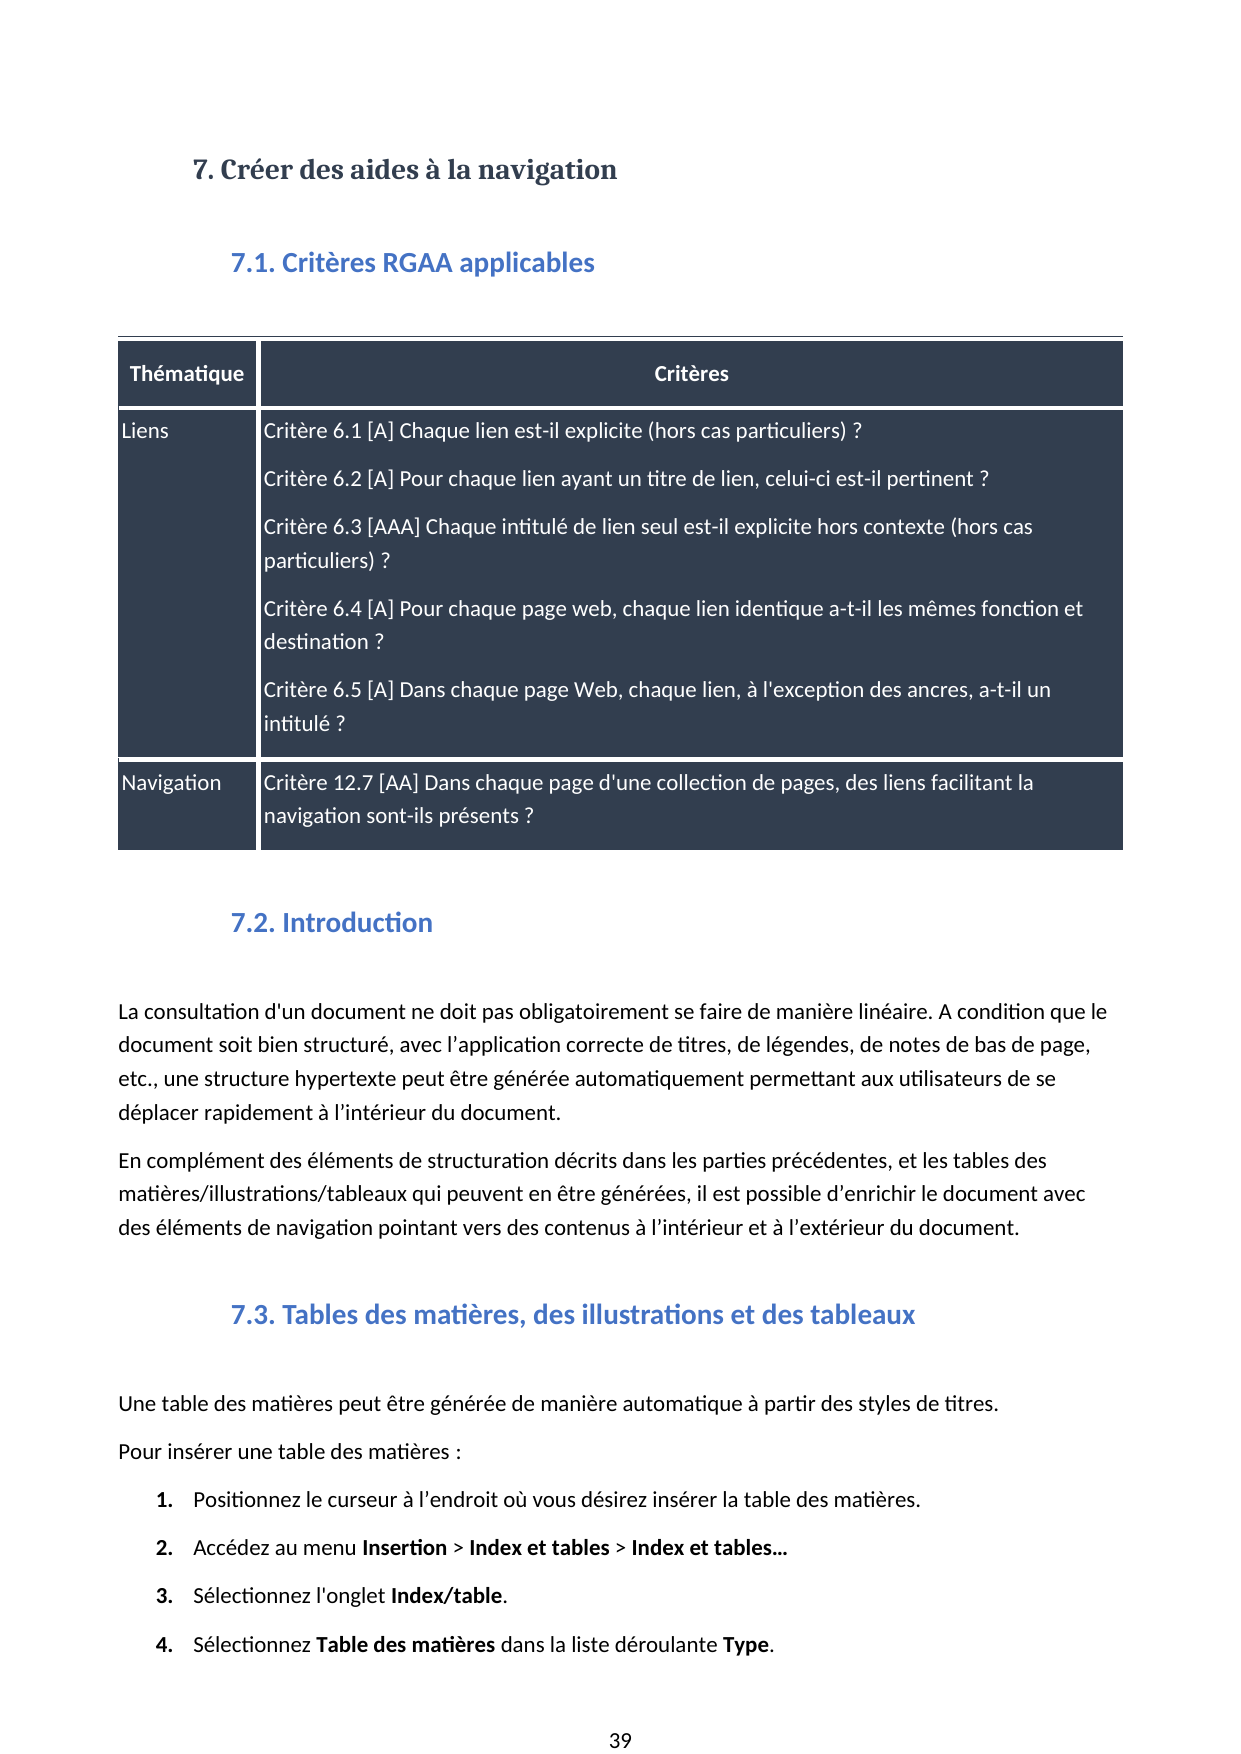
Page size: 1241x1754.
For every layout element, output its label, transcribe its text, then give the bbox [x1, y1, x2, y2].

table_cell Navigation [118, 759, 256, 850]
table_cell Liens [118, 407, 256, 757]
subtitle 7. Créer des aides à la navigation [156, 153, 1122, 187]
text Pour insérer une table des matières : [118, 1437, 1122, 1465]
table_cell Critère 12.7 [AA] Dans chaque page d'une collection de pages, des liens facilitant la navigation sont-ils présents ? [261, 762, 1123, 850]
subtitle 7.3. Tables des matières, des illustrations et des tableaux [156, 1296, 1122, 1332]
list Accédez au menu Insertion > Index et tables > Index et tables… [156, 1533, 1122, 1562]
list Positionnez le curseur à l’endroit où vous désirez insérer la table des matières. [156, 1485, 1122, 1513]
subtitle 7.1. Critères RGAA applicables [156, 244, 1122, 279]
subtitle 7.2. Introduction [156, 904, 1122, 940]
list Sélectionnez Table des matières dans la liste déroulante Type. [156, 1630, 1122, 1658]
text La consultation d'un document ne doit pas obligatoirement se faire de manière linéaire. A condition que le document soit bien structuré, avec l’application correcte de titres, de légendes, de notes de bas de page, etc., une structure hypertexte peut être générée automatiquement permettant aux utilisateurs de se déplacer rapidement à l’intérieur du document. [118, 997, 1122, 1126]
table_cell Critère 6.1 [A] Chaque lien est-il explicite (hors cas particuliers) ? Critère 6.2 [A] Pour chaque lien ayant un titre de lien, celui-ci est-il pertinent ? Critère 6.3 [AAA] Chaque intitulé de lien seul est-il explicite hors contexte (hors cas particuliers) ? Critère 6.4 [A] Pour chaque page web, chaque lien identique a-t-il les mêmes fonction et destination ? Critère 6.5 [A] Dans chaque page Web, chaque lien, à l'exception des ancres, a-t-il un intitulé ? [261, 410, 1123, 757]
text En complément des éléments de structuration décrits dans les parties précédentes, et les tables des matières/illustrations/tableaux qui peuvent en être générées, il est possible d’enrichir le document avec des éléments de navigation pointant vers des contenus à l’intérieur et à l’extérieur du document. [118, 1146, 1122, 1241]
table_header Thématique [118, 341, 256, 406]
list Sélectionnez l'onglet Index/table. [156, 1582, 1122, 1610]
table_header Critères [261, 341, 1123, 406]
text Une table des matières peut être générée de manière automatique à partir des styles de titres. [118, 1389, 1122, 1417]
